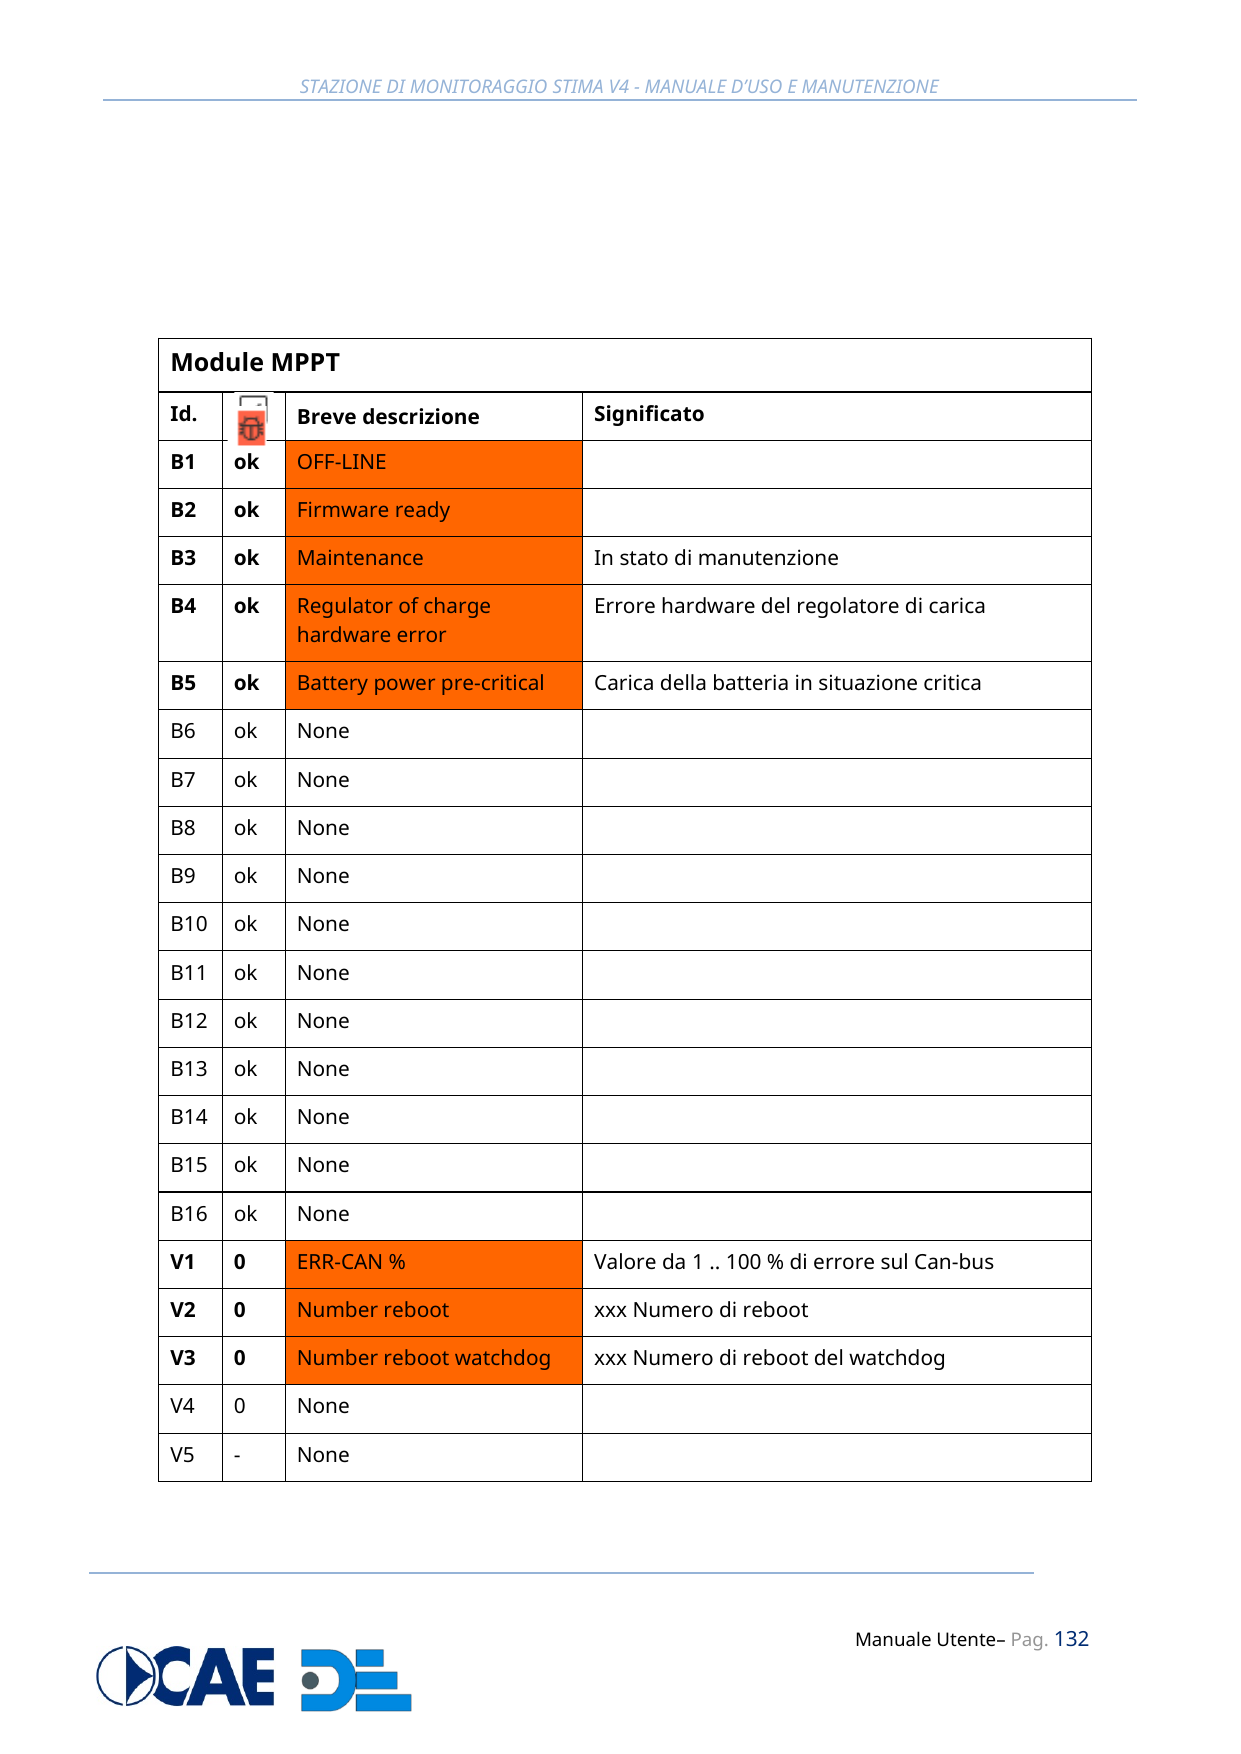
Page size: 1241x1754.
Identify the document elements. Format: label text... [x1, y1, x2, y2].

table_cell B6 [159, 710, 222, 757]
table_cell B7 [159, 759, 222, 806]
table_cell ok [223, 1144, 285, 1191]
table_cell [583, 1144, 1091, 1191]
table_cell Battery power pre-critical [286, 662, 582, 709]
table_cell 0 [223, 1289, 285, 1336]
table_cell None [286, 1193, 582, 1240]
table_cell In stato di manutenzione [583, 537, 1091, 584]
table_cell None [286, 1000, 582, 1047]
table_cell B2 [159, 489, 222, 536]
table_cell None [286, 903, 582, 950]
table_cell ok [223, 903, 285, 950]
table_cell [583, 1385, 1091, 1433]
table_cell ok [223, 710, 285, 757]
table_cell None [286, 710, 582, 757]
table_cell ok [223, 807, 285, 854]
table_cell None [286, 1048, 582, 1095]
table_cell ok [223, 1048, 285, 1095]
table_cell 0 [223, 1241, 285, 1288]
table_cell ok [223, 585, 285, 661]
table_cell Number reboot watchdog [286, 1337, 582, 1384]
table_cell B12 [159, 1000, 222, 1047]
table_cell [583, 855, 1091, 902]
table_cell V4 [159, 1385, 222, 1433]
table_cell [583, 489, 1091, 536]
table_cell None [286, 1144, 582, 1191]
table_cell 0 [223, 1385, 285, 1433]
table_cell ok [223, 951, 285, 998]
table_cell B16 [159, 1193, 222, 1240]
table_cell B1 [159, 441, 222, 488]
table_cell [267, 393, 285, 439]
table_cell Regulator of charge hardware error [286, 585, 582, 661]
table_cell [583, 1096, 1091, 1143]
table_cell OFF-LINE [286, 441, 582, 488]
table_cell Carica della batteria in situazione critica [583, 662, 1091, 709]
table_cell Errore hardware del regolatore di carica [583, 585, 1091, 661]
table_cell ok [223, 1000, 285, 1047]
table_cell B5 [159, 662, 222, 709]
table_cell V2 [159, 1289, 222, 1336]
table_cell None [286, 951, 582, 998]
table_cell Breve descrizione [286, 393, 582, 439]
table_cell ok [223, 1193, 285, 1240]
table_cell [223, 393, 234, 439]
table_cell [583, 807, 1091, 854]
table_cell - [223, 1434, 285, 1481]
table_cell None [286, 855, 582, 902]
table_cell B3 [159, 537, 222, 584]
table_cell ERR-CAN % [286, 1241, 582, 1288]
table_cell ok [223, 441, 285, 488]
table_cell None [286, 759, 582, 806]
table_cell [583, 951, 1091, 998]
table_cell Valore da 1 .. 100 % di errore sul Can-bus [583, 1241, 1091, 1288]
table_cell [583, 1048, 1091, 1095]
table_cell [583, 903, 1091, 950]
table_cell Id. [159, 393, 222, 439]
table_cell B10 [159, 903, 222, 950]
table_cell None [286, 1434, 582, 1481]
table_cell ok [223, 537, 285, 584]
table_cell B15 [159, 1144, 222, 1191]
table_cell None [286, 807, 582, 854]
table_cell B9 [159, 855, 222, 902]
table_cell 0 [223, 1337, 285, 1384]
table_cell B13 [159, 1048, 222, 1095]
table_cell [583, 1193, 1091, 1240]
table_cell Significato [583, 393, 1091, 439]
table_cell [583, 710, 1091, 757]
table_cell B8 [159, 807, 222, 854]
table_cell ok [223, 662, 285, 709]
table_cell B14 [159, 1096, 222, 1143]
table_cell xxx Numero di reboot del watchdog [583, 1337, 1091, 1384]
table_cell Maintenance [286, 537, 582, 584]
table_cell xxx Numero di reboot [583, 1289, 1091, 1336]
table_cell None [286, 1385, 582, 1433]
table_cell ok [223, 1096, 285, 1143]
table_cell B11 [159, 951, 222, 998]
table_cell V5 [159, 1434, 222, 1481]
table_cell V3 [159, 1337, 222, 1384]
table_cell ok [223, 489, 285, 536]
table_cell V1 [159, 1241, 222, 1288]
table_cell None [286, 1096, 582, 1143]
table_cell ok [223, 855, 285, 902]
table_cell B4 [159, 585, 222, 661]
table_cell [583, 441, 1091, 488]
table_cell [583, 1434, 1091, 1481]
table_cell [583, 1000, 1091, 1047]
table_header Module MPPT [159, 339, 1091, 391]
table_cell [583, 759, 1091, 806]
table_cell ok [223, 759, 285, 806]
table_cell Firmware ready [286, 489, 582, 536]
table_cell Number reboot [286, 1289, 582, 1336]
